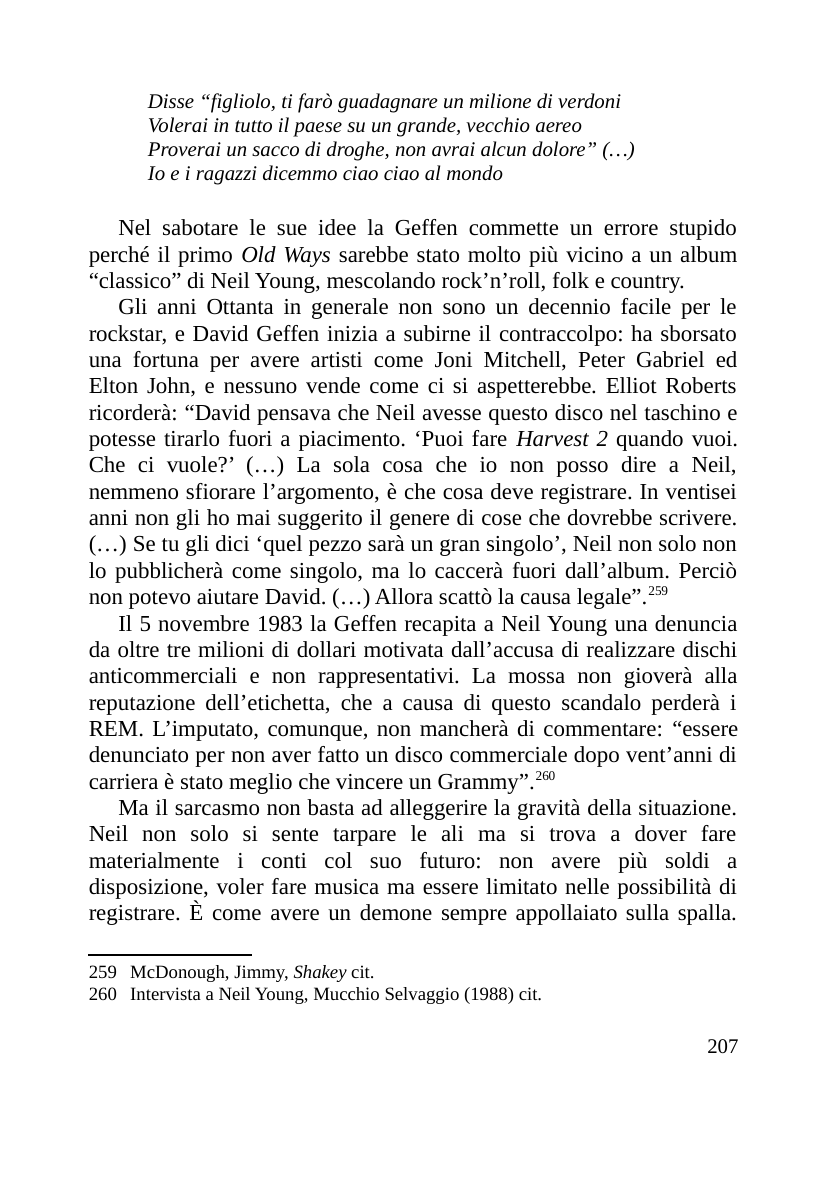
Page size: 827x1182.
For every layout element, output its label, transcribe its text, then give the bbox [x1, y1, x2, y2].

text Io e i ragazzi dicemmo ciao ciao al mondo [88, 161, 738, 185]
text Gli anni Ottanta in generale non sono un decennio facile per le rockstar, e David Geffen inizia a subirne il contraccolpo: ha sborsato una fortuna per avere artisti come Joni Mitchell, Peter Gabriel ed Elton John, e nessuno vende come ci si aspetterebbe. Elliot Roberts ricorderà: “David pensava che Neil avesse questo disco nel taschino e potesse tirarlo fuori a piacimento. ‘Puoi fare Harvest 2 quando vuoi. Che ci vuole?’ (…) La sola cosa che io non posso dire a Neil, nemmeno sfiorare l’argomento, è che cosa deve registrare. In ventisei anni non gli ho mai suggerito il genere di cose che dovrebbe scrivere. (…) Se tu gli dici ‘quel pezzo sarà un gran singolo’, Neil non solo non lo pubblicherà come singolo, ma lo caccerà fuori dall’album. Perciò non potevo aiutare David. (…) Allora scattò la causa legale”. [88, 293, 738, 609]
text Proverai un sacco di droghe, non avrai alcun dolore” (…) [88, 137, 738, 161]
text Disse “figliolo, ti farò guadagnare un milione di verdoni [88, 88, 738, 113]
text Volerai in tutto il paese su un grande, vecchio aereo [88, 113, 738, 137]
text Ma il sarcasmo non basta ad alleggerire la gravità della situazione. Neil non solo si sente tarpare le ali ma si trova a dover fare materialmente i conti col suo futuro: non avere più soldi a disposizione, voler fare musica ma essere limitato nelle possibilità di registrare. È come avere un demone sempre appollaiato sulla spalla. [88, 794, 738, 926]
text Il 5 novembre 1983 la Geffen recapita a Neil Young una denuncia da oltre tre milioni di dollari motivata dall’accusa di realizzare dischi anticommerciali e non rappresentativi. La mossa non gioverà alla reputazione dell’etichetta, che a causa di questo scandalo perderà i REM. L’imputato, comunque, non mancherà di commentare: “essere denunciato per non aver fatto un disco commerciale dopo vent’anni di carriera è stato meglio che vincere un Grammy”. [88, 609, 738, 794]
text McDonough, Jimmy, Shakey cit. [88, 961, 738, 982]
text Nel sabotare le sue idee la Geffen commette un errore stupido perché il primo Old Ways sarebbe stato molto più vicino a un album “classico” di Neil Young, mescolando rock’n’roll, folk e country. [88, 214, 738, 293]
text Intervista a Neil Young, Mucchio Selvaggio (1988) cit. [88, 982, 738, 1004]
